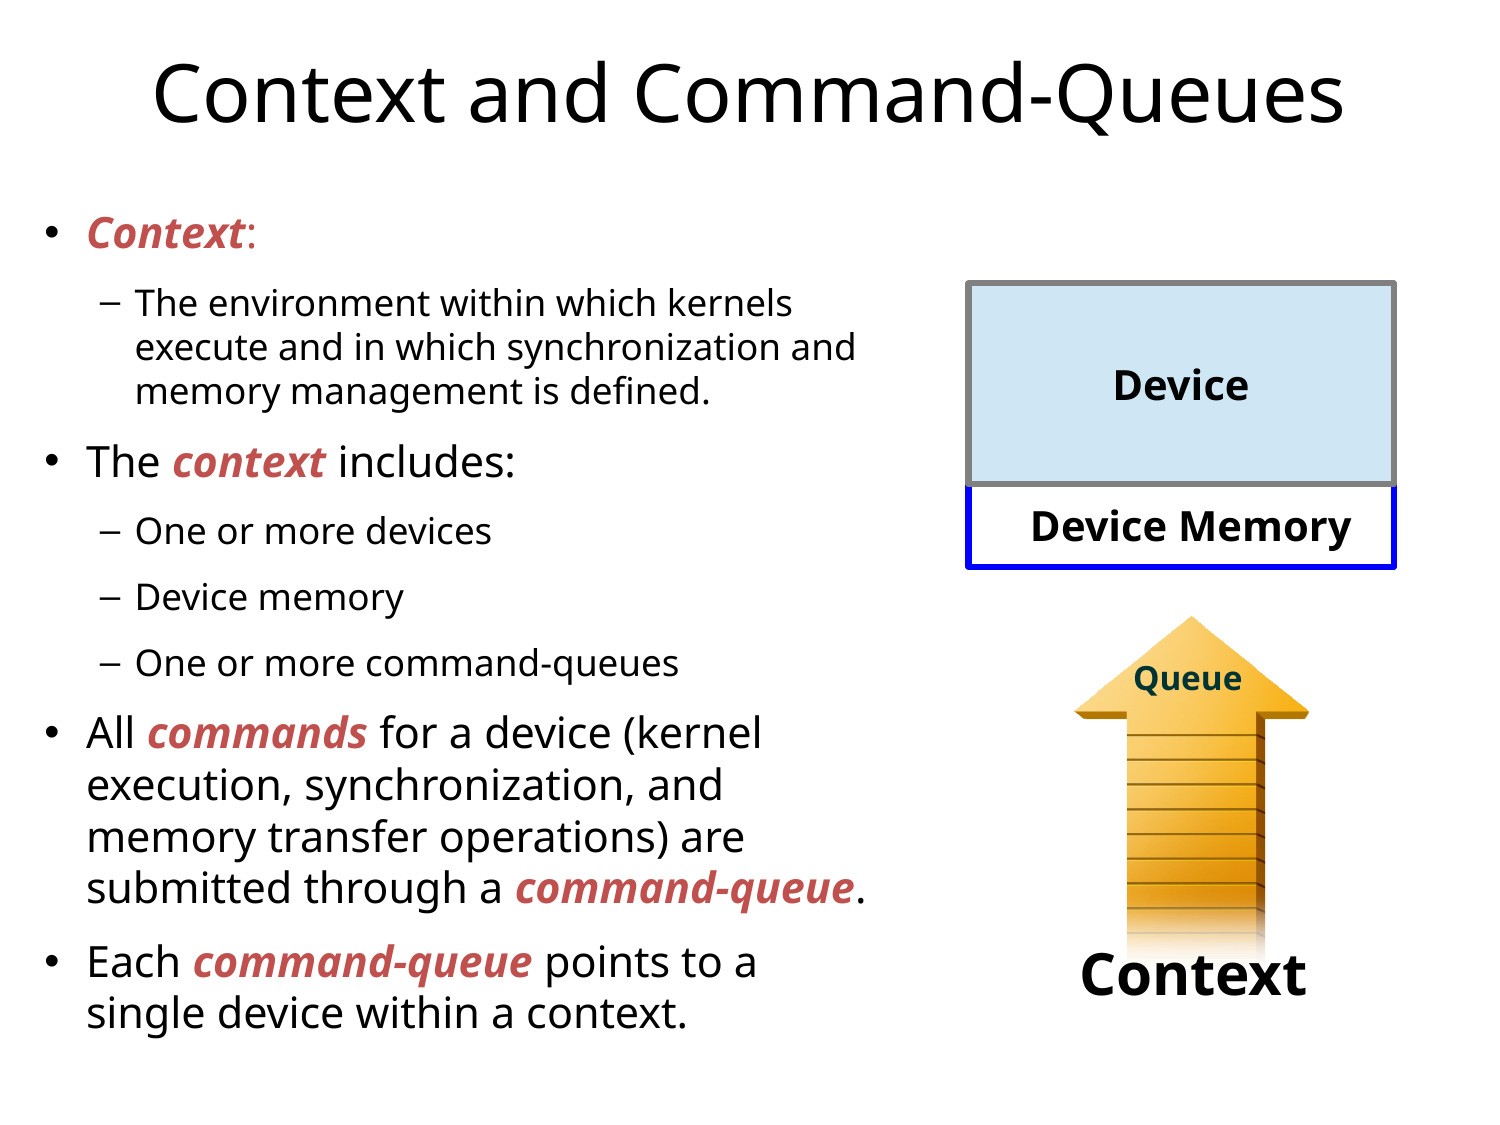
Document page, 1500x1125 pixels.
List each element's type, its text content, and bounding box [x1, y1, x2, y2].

text_box Queue [1120, 656, 1249, 704]
picture [1045, 609, 1362, 1029]
text_box Device Memory [983, 492, 1391, 558]
list Context: The environment within which kernels execute and in which synchronization and memory management is defined. The context includes: One or more devices Device memory One or more command-queues All commands for a device (kernel execution, synchronization, and memory transfer operations) are submitted through a command-queue. Each command-queue points to a single device within a context. [29, 198, 904, 1106]
text_box Context [1053, 937, 1329, 1000]
title Context and Command-Queues [75, 0, 1425, 185]
text_box Device [968, 283, 1394, 485]
